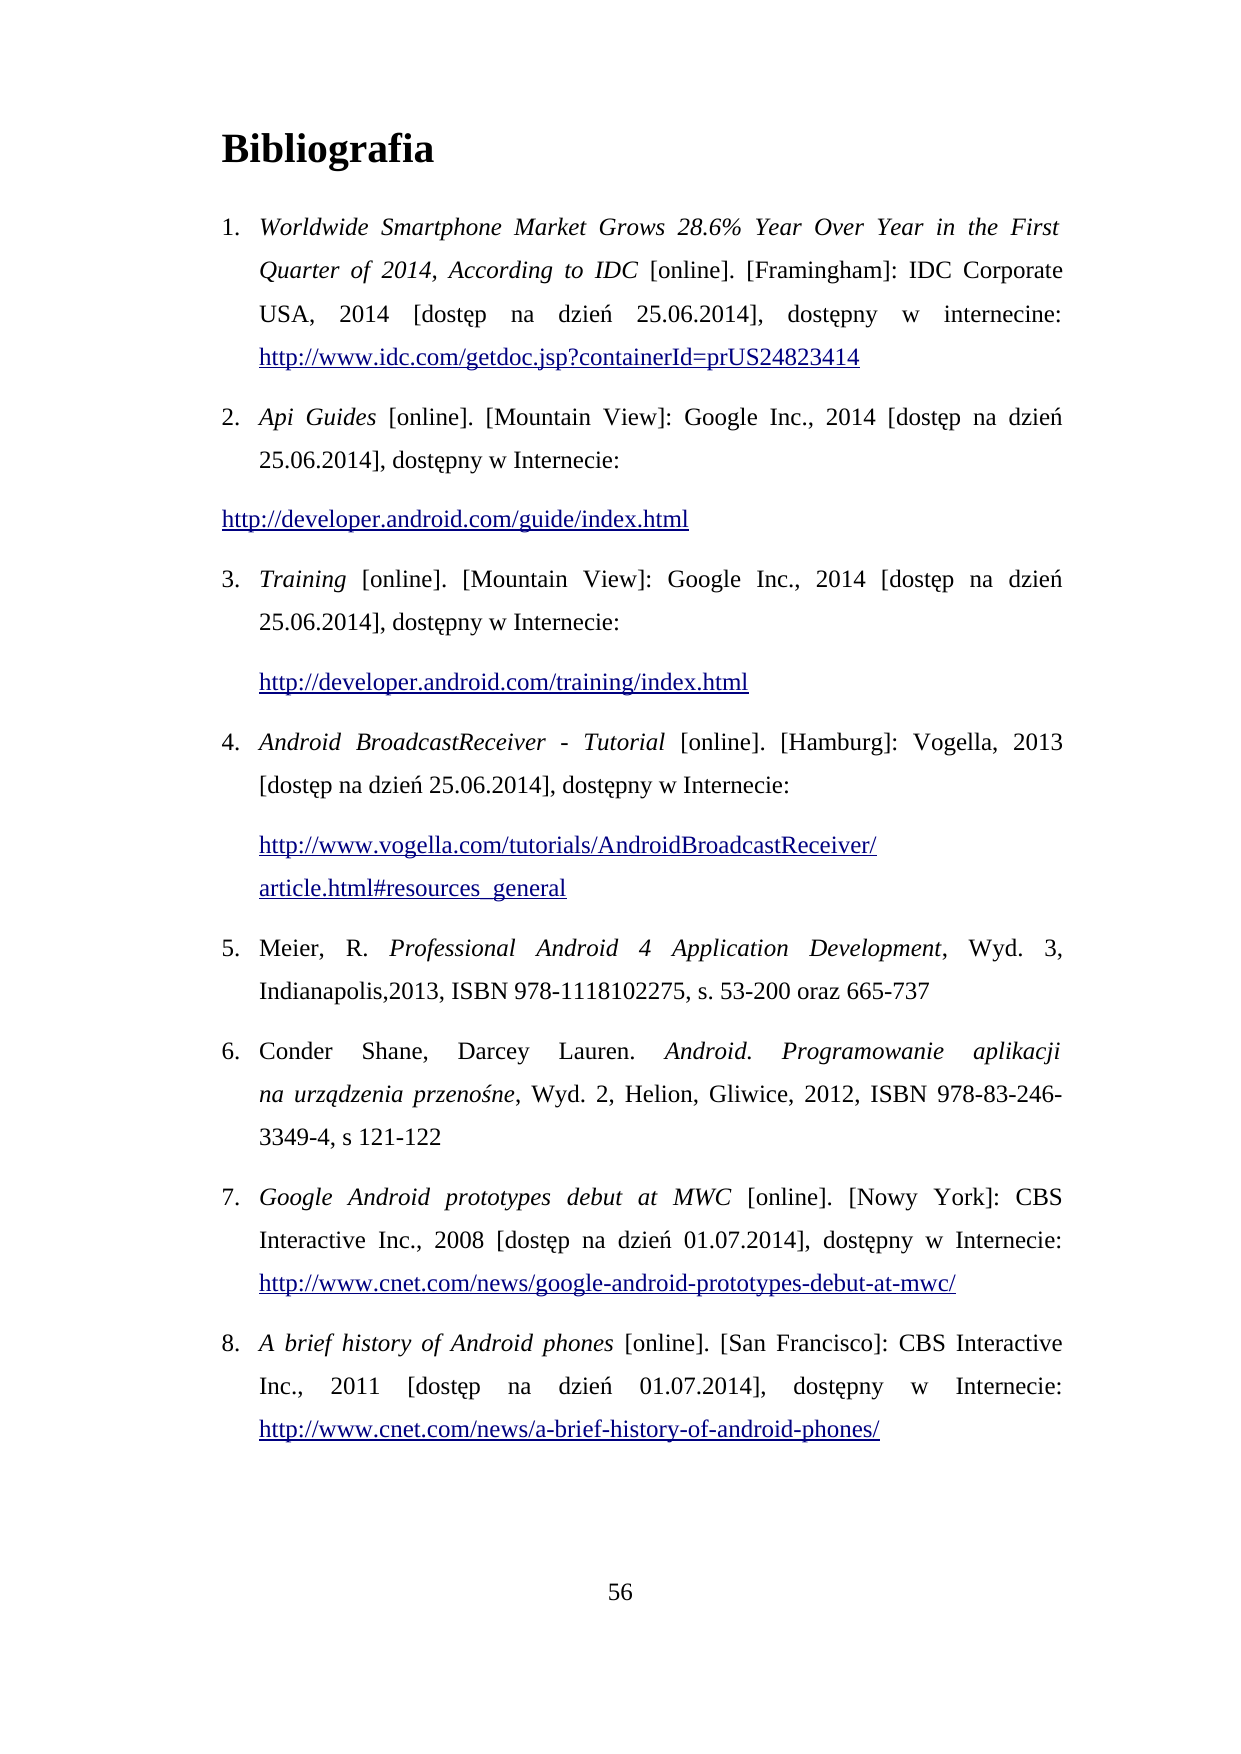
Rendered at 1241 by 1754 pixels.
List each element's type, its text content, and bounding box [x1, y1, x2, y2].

subtitle Bibliografia [221, 124, 1063, 172]
list Google Android prototypes debut at MWC [online]. [Nowy York]: CBS Interactive Inc., 2008 [dostęp na dzień 01.07.2014], dostępny w Internecie: http://www.cnet.com/news/google-android-prototypes-debut-at-mwc/ [221, 1182, 1063, 1297]
list Api Guides [online]. [Mountain View]: Google Inc., 2014 [dostęp na dzień 25.06.2014], dostępny w Internecie: [221, 402, 1063, 473]
list Worldwide Smartphone Market Grows 28.6% Year Over Year in the First Quarter of 2014, According to IDC [online]. [Framingham]: IDC Corporate USA, 2014 [dostęp na dzień 25.06.2014], dostępny w internecine: http://www.idc.com/getdoc.jsp?containerId=prUS24823414 [221, 212, 1063, 371]
list A brief history of Android phones [online]. [San Francisco]: CBS Interactive Inc., 2011 [dostęp na dzień 01.07.2014], dostępny w Internecie: http://www.cnet.com/news/a-brief-history-of-android-phones/ [221, 1328, 1063, 1443]
text http://developer.android.com/training/index.html [259, 667, 1063, 696]
list Android BroadcastReceiver - Tutorial [online]. [Hamburg]: Vogella, 2013 [dostęp na dzień 25.06.2014], dostępny w Internecie: [221, 727, 1063, 799]
list Conder Shane, Darcey Lauren. Android. Programowanie aplikacji na urządzenia przenośne, Wyd. 2, Helion, Gliwice, 2012, ISBN 978-83-246-3349-4, s 121-122 [221, 1036, 1063, 1151]
text http://developer.android.com/guide/index.html [222, 504, 1063, 533]
list Meier, R. Professional Android 4 Application Development, Wyd. 3, Indianapolis,2013, ISBN 978-1118102275, s. 53-200 oraz 665-737 [221, 933, 1063, 1005]
text http://www.vogella.com/tutorials/AndroidBroadcastReceiver/article.html#resources_general [259, 830, 1063, 902]
list Training [online]. [Mountain View]: Google Inc., 2014 [dostęp na dzień 25.06.2014], dostępny w Internecie: [221, 564, 1063, 636]
